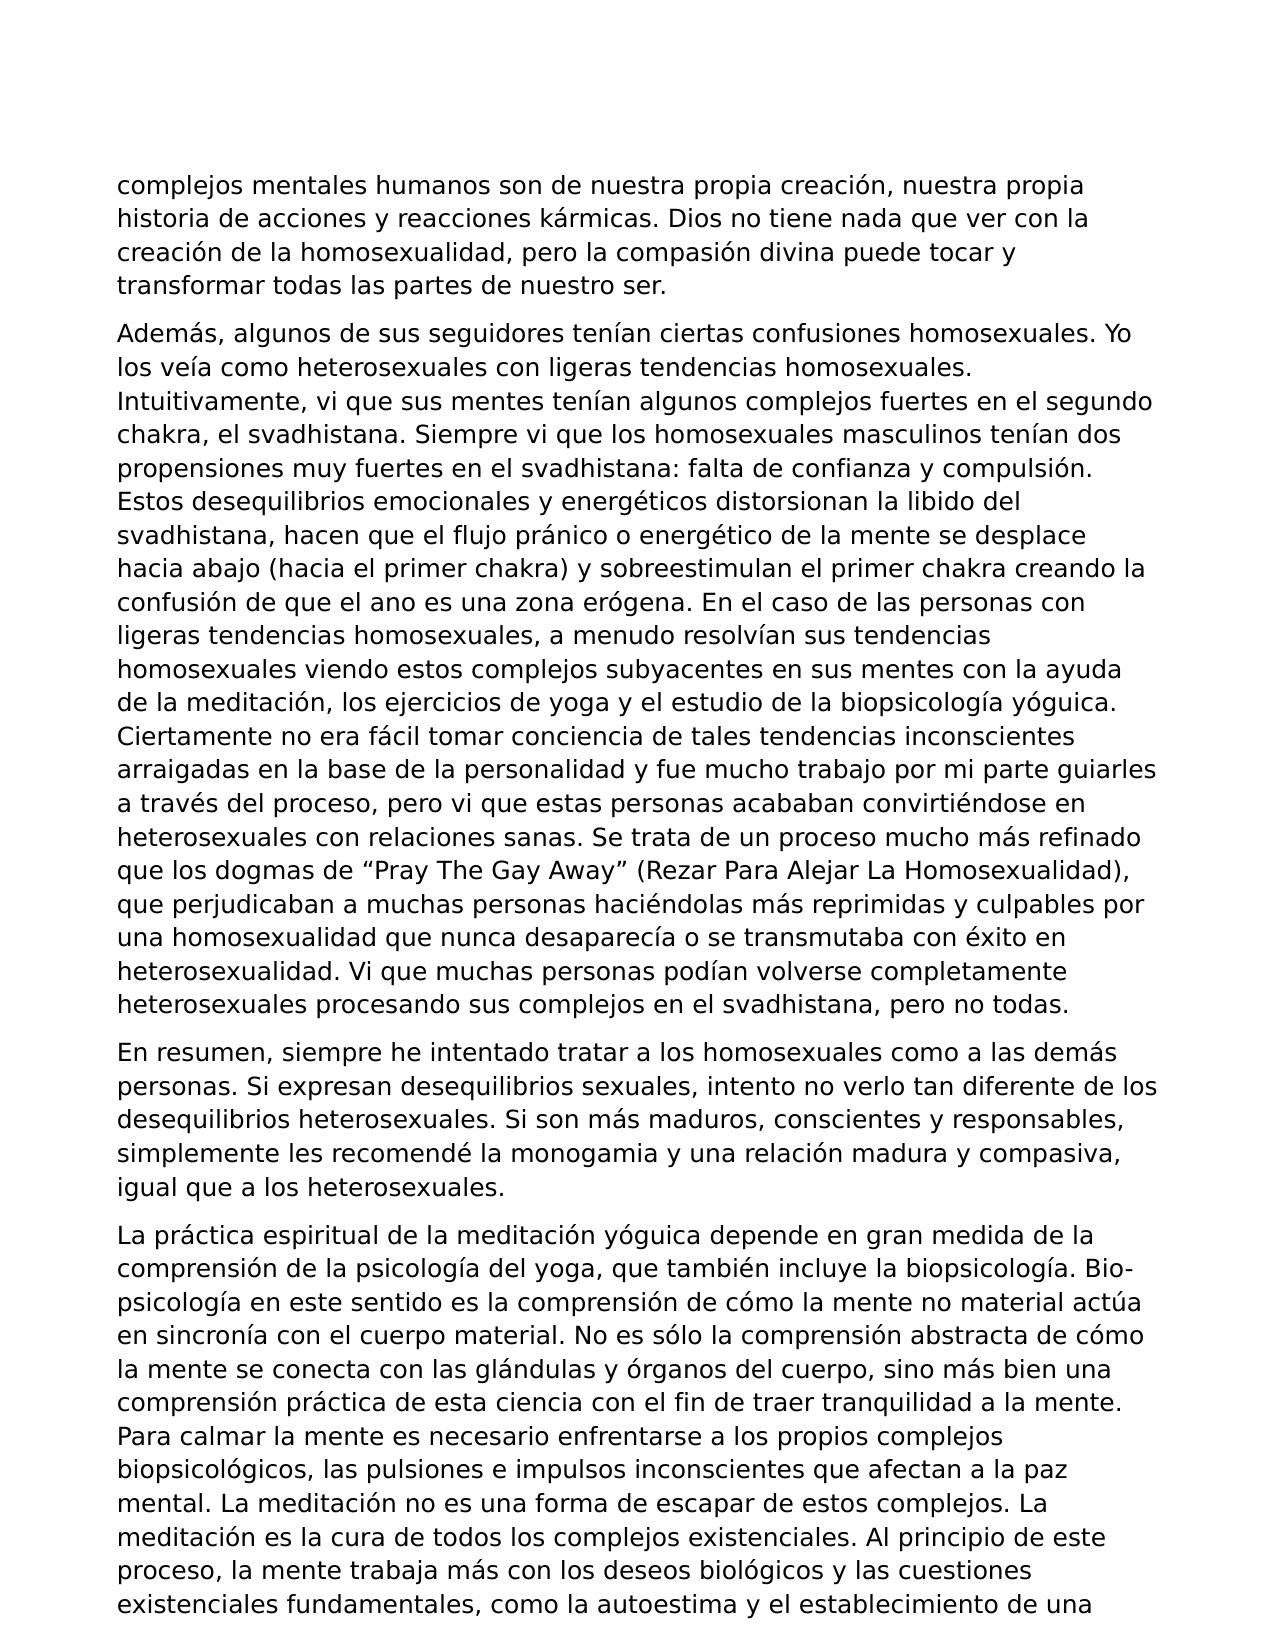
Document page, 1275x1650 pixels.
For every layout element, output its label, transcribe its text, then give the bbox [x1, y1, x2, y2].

text complejos mentales humanos son de nuestra propia creación, nuestra propia historia de acciones y reacciones kármicas. Dios no tiene nada que ver con la creación de la homosexualidad, pero la compasión divina puede tocar y transformar todas las partes de nuestro ser. [117, 171, 1158, 301]
text En resumen, siempre he intentado tratar a los homosexuales como a las demás personas. Si expresan desequilibrios sexuales, intento no verlo tan diferente de los desequilibrios heterosexuales. Si son más maduros, conscientes y responsables, simplemente les recomendé la monogamia y una relación madura y compasiva, igual que a los heterosexuales. [117, 1038, 1158, 1202]
text Además, algunos de sus seguidores tenían ciertas confusiones homosexuales. Yo los veía como heterosexuales con ligeras tendencias homosexuales. Intuitivamente, vi que sus mentes tenían algunos complejos fuertes en el segundo chakra, el svadhistana. Siempre vi que los homosexuales masculinos tenían dos propensiones muy fuertes en el svadhistana: falta de confianza y compulsión. Estos desequilibrios emocionales y energéticos distorsionan la libido del svadhistana, hacen que el flujo pránico o energético de la mente se desplace hacia abajo (hacia el primer chakra) y sobreestimulan el primer chakra creando la confusión de que el ano es una zona erógena. En el caso de las personas con ligeras tendencias homosexuales, a menudo resolvían sus tendencias homosexuales viendo estos complejos subyacentes en sus mentes con la ayuda de la meditación, los ejercicios de yoga y el estudio de la biopsicología yóguica. Ciertamente no era fácil tomar conciencia de tales tendencias inconscientes arraigadas en la base de la personalidad y fue mucho trabajo por mi parte guiarles a través del proceso, pero vi que estas personas acababan convirtiéndose en heterosexuales con relaciones sanas. Se trata de un proceso mucho más refinado que los dogmas de “Pray The Gay Away” (Rezar Para Alejar La Homosexualidad), que perjudicaban a muchas personas haciéndolas más reprimidas y culpables por una homosexualidad que nunca desaparecía o se transmutaba con éxito en heterosexualidad. Vi que muchas personas podían volverse completamente heterosexuales procesando sus complejos en el svadhistana, pero no todas. [117, 319, 1158, 1019]
text La práctica espiritual de la meditación yóguica depende en gran medida de la comprensión de la psicología del yoga, que también incluye la biopsicología. Bio-psicología en este sentido es la comprensión de cómo la mente no material actúa en sincronía con el cuerpo material. No es sólo la comprensión abstracta de cómo la mente se conecta con las glándulas y órganos del cuerpo, sino más bien una comprensión práctica de esta ciencia con el fin de traer tranquilidad a la mente. Para calmar la mente es necesario enfrentarse a los propios complejos biopsicológicos, las pulsiones e impulsos inconscientes que afectan a la paz mental. La meditación no es una forma de escapar de estos complejos. La meditación es la cura de todos los complejos existenciales. Al principio de este proceso, la mente trabaja más con los deseos biológicos y las cuestiones existenciales fundamentales, como la autoestima y el establecimiento de una [117, 1221, 1158, 1619]
